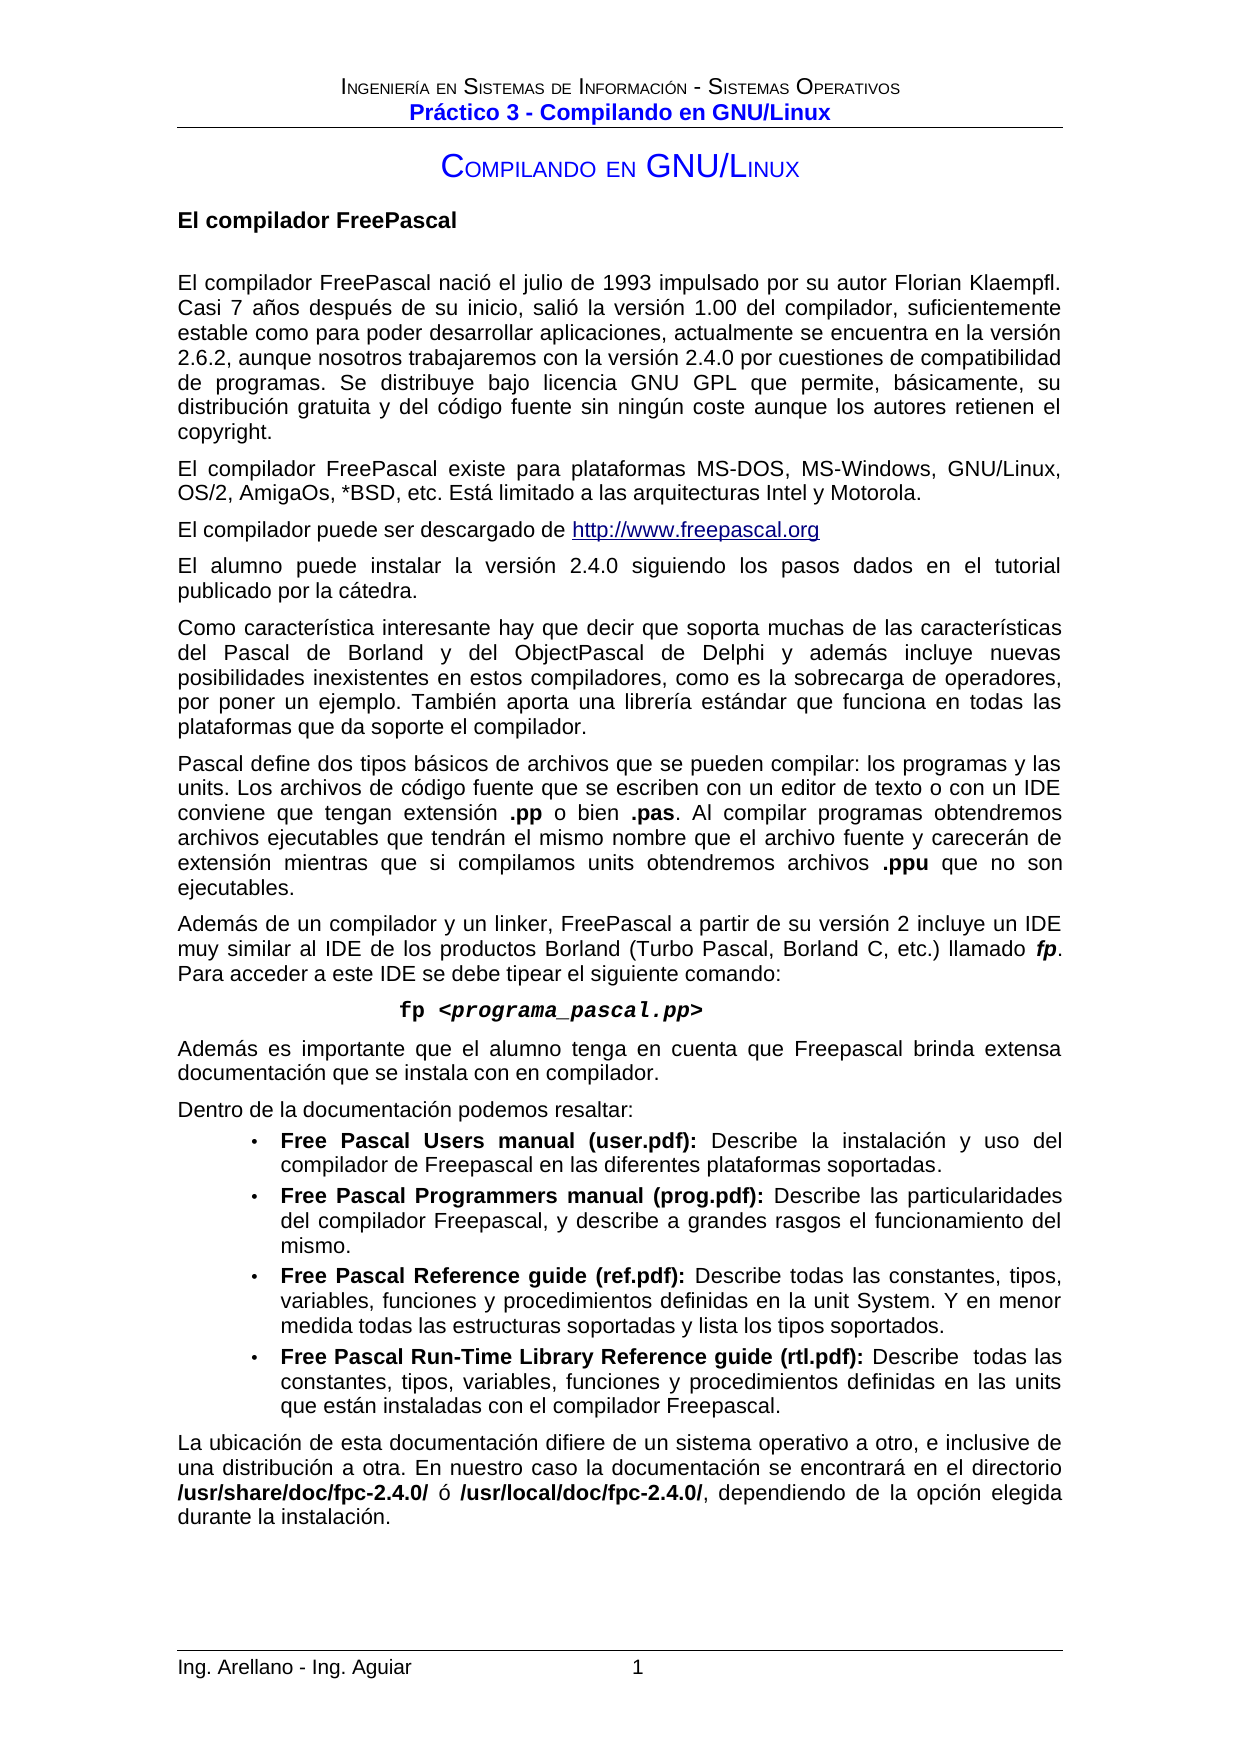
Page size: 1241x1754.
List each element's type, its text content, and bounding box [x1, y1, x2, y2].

text Dentro de la documentación podemos resaltar: [177, 1097, 1063, 1122]
text Compilando en GNU/Linux [177, 148, 1063, 185]
text Además de un compilador y un linker, FreePascal a partir de su versión 2 incluye un IDE muy similar al IDE de los productos Borland (Turbo Pascal, Borland C, etc.) llamado fp. Para acceder a este IDE se debe tipear el siguiente comando: [177, 912, 1063, 986]
text fp <programa_pascal.pp> [177, 998, 1063, 1024]
list Free Pascal Users manual (user.pdf): Describe la instalación y uso del compilador de Freepascal en las diferentes plataformas soportadas. [251, 1128, 1063, 1178]
text El compilador FreePascal existe para plataformas MS-DOS, MS-Windows, GNU/Linux, OS/2, AmigaOs, *BSD, etc. Está limitado a las arquitecturas Intel y Motorola. [177, 456, 1063, 506]
text El alumno puede instalar la versión 2.4.0 siguiendo los pasos dados en el tutorial publicado por la cátedra. [177, 554, 1063, 603]
text El compilador puede ser descargado de http://www.freepascal.org [177, 517, 1063, 542]
text El compilador FreePascal [177, 208, 1063, 233]
text Pascal define dos tipos básicos de archivos que se pueden compilar: los programas y las units. Los archivos de código fuente que se escriben con un editor de texto o con un IDE conviene que tengan extensión .pp o bien .pas. Al compilar programas obtendremos archivos ejecutables que tendrán el mismo nombre que el archivo fuente y carecerán de extensión mientras que si compilamos units obtendremos archivos .ppu que no son ejecutables. [177, 751, 1063, 900]
list Free Pascal Run-Time Library Reference guide (rtl.pdf): Describe todas las constantes, tipos, variables, funciones y procedimientos definidas en las units que están instaladas con el compilador Freepascal. [251, 1344, 1063, 1419]
text Además es importante que el alumno tenga en cuenta que Freepascal brinda extensa documentación que se instala con en compilador. [177, 1036, 1063, 1086]
list Free Pascal Programmers manual (prog.pdf): Describe las particularidades del compilador Freepascal, y describe a grandes rasgos el funcionamiento del mismo. [251, 1184, 1063, 1258]
text El compilador FreePascal nació el julio de 1993 impulsado por su autor Florian Klaempfl. Casi 7 años después de su inicio, salió la versión 1.00 del compilador, suficientemente estable como para poder desarrollar aplicaciones, actualmente se encuentra en la versión 2.6.2, aunque nosotros trabajaremos con la versión 2.4.0 por cuestiones de compatibilidad de programas. Se distribuye bajo licencia GNU GPL que permite, básicamente, su distribución gratuita y del código fuente sin ningún coste aunque los autores retienen el copyright. [177, 271, 1063, 444]
list Free Pascal Reference guide (ref.pdf): Describe todas las constantes, tipos, variables, funciones y procedimientos definidas en la unit System. Y en menor medida todas las estructuras soportadas y lista los tipos soportados. [251, 1264, 1063, 1338]
text La ubicación de esta documentación difiere de un sistema operativo a otro, e inclusive de una distribución a otra. En nuestro caso la documentación se encontrará en el directorio /usr/share/doc/fpc-2.4.0/ ó /usr/local/doc/fpc-2.4.0/, dependiendo de la opción elegida durante la instalación. [177, 1430, 1063, 1529]
text Como característica interesante hay que decir que soporta muchas de las características del Pascal de Borland y del ObjectPascal de Delphi y además incluye nuevas posibilidades inexistentes en estos compiladores, como es la sobrecarga de operadores, por poner un ejemplo. También aporta una librería estándar que funciona en todas las plataformas que da soporte el compilador. [177, 615, 1063, 739]
